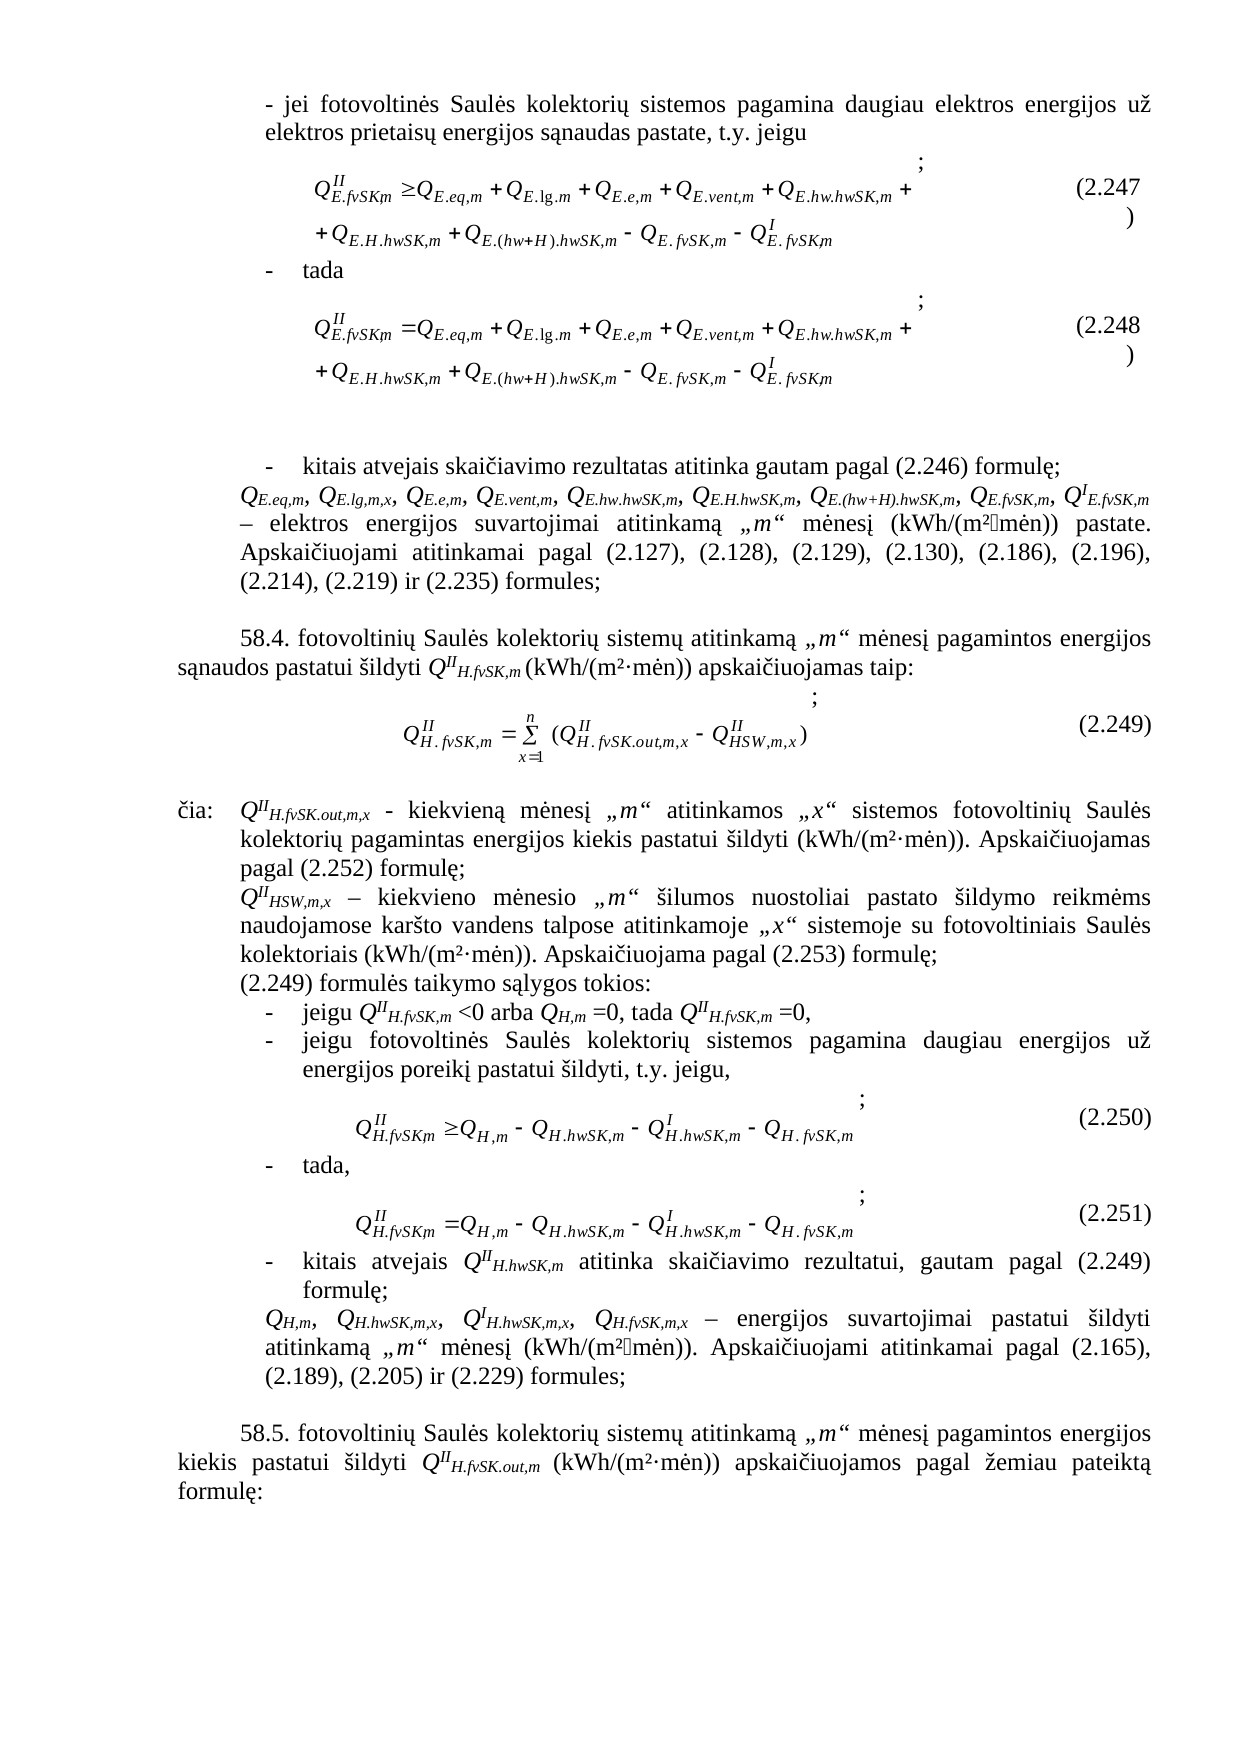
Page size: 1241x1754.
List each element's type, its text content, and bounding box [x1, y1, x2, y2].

table_header ; [177, 146, 1058, 255]
text QIIHSW,m,x – kiekvieno mėnesio „m“ šilumos nuostoliai pastato šildymo reikmėms naudojamose karšto vandens talpose atitinkamoje „x“ sistemoje su fotovoltiniais Saulės kolektoriais (kWh/(m²·mėn)). Apskaičiuojama pagal (2.253) formulę; [240, 882, 1151, 968]
text - kitais atvejais skaičiavimo rezultatas atitinka gautam pagal (2.246) formulę; [265, 451, 1151, 480]
text QE.eq,m, QE.lg,m,x, QE.e,m, QE.vent,m, QE.hw.hwSK,m, QE.H.hwSK,m, QE.(hw+H).hwSK,m, QE.fvSK,m, QIE.fvSK,m – elektros energijos suvartojimai atitinkamą „m“ mėnesį (kWh/(m²mėn)) pastate. Apskaičiuojami atitinkamai pagal (2.127), (2.128), (2.129), (2.130), (2.186), (2.196), (2.214), (2.219) ir (2.235) formules; [240, 480, 1151, 595]
table_header ; [166, 1083, 1052, 1150]
text 58.5. fotovoltinių Saulės kolektorių sistemų atitinkamą „m“ mėnesį pagamintos energijos kiekis pastatui šildyti QIIH.fvSK.out,m (kWh/(m²·mėn)) apskaičiuojamos pagal žemiau pateiktą formulę: [177, 1418, 1151, 1505]
text - jeigu fotovoltinės Saulės kolektorių sistemos pagamina daugiau energijos už energijos poreikį pastatui šildyti, t.y. jeigu, [265, 1026, 1151, 1083]
table_header (2.250) [1052, 1083, 1163, 1150]
text QH,m, QH.hwSK,m,x, QIH.hwSK,m,x, QH.fvSK,m,x – energijos suvartojimai pastatui šildyti atitinkamą „m“ mėnesį (kWh/(m²mėn)). Apskaičiuojami atitinkamai pagal (2.165), (2.189), (2.205) ir (2.229) formules; [265, 1303, 1151, 1390]
table_header (2.248) [1058, 284, 1151, 393]
table_header ; [166, 1179, 1052, 1246]
table_header (2.249) [1052, 681, 1163, 767]
table_header (2.251) [1052, 1179, 1163, 1246]
text - jei fotovoltinės Saulės kolektorių sistemos pagamina daugiau elektros energijos už elektros prietaisų energijos sąnaudas pastate, t.y. jeigu [265, 89, 1151, 146]
text - tada, [265, 1150, 1151, 1179]
text 58.4. fotovoltinių Saulės kolektorių sistemų atitinkamą „m“ mėnesį pagamintos energijos sąnaudos pastatui šildyti QIIH.fvSK,m (kWh/(m²·mėn)) apskaičiuojamas taip: [177, 623, 1151, 681]
text - kitais atvejais QIIH.hwSK,m atitinka skaičiavimo rezultatui, gautam pagal (2.249) formulę; [265, 1246, 1151, 1303]
table_header (2.247) [1058, 146, 1151, 255]
text (2.249) formulės taikymo sąlygos tokios: [240, 968, 1151, 997]
text čia: QIIH.fvSK.out,m,x - kiekvieną mėnesį „m“ atitinkamos „x“ sistemos fotovoltinių Saulės kolektorių pagamintas energijos kiekis pastatui šildyti (kWh/(m²·mėn)). Apskaičiuojamas pagal (2.252) formulę; [177, 796, 1151, 882]
table_header ; [166, 681, 1052, 767]
text - jeigu QIIH.fvSK,m <0 arba QH,m =0, tada QIIH.fvSK,m =0, [265, 997, 1151, 1026]
table_header ; [177, 284, 1058, 393]
text - tada [265, 255, 1151, 284]
